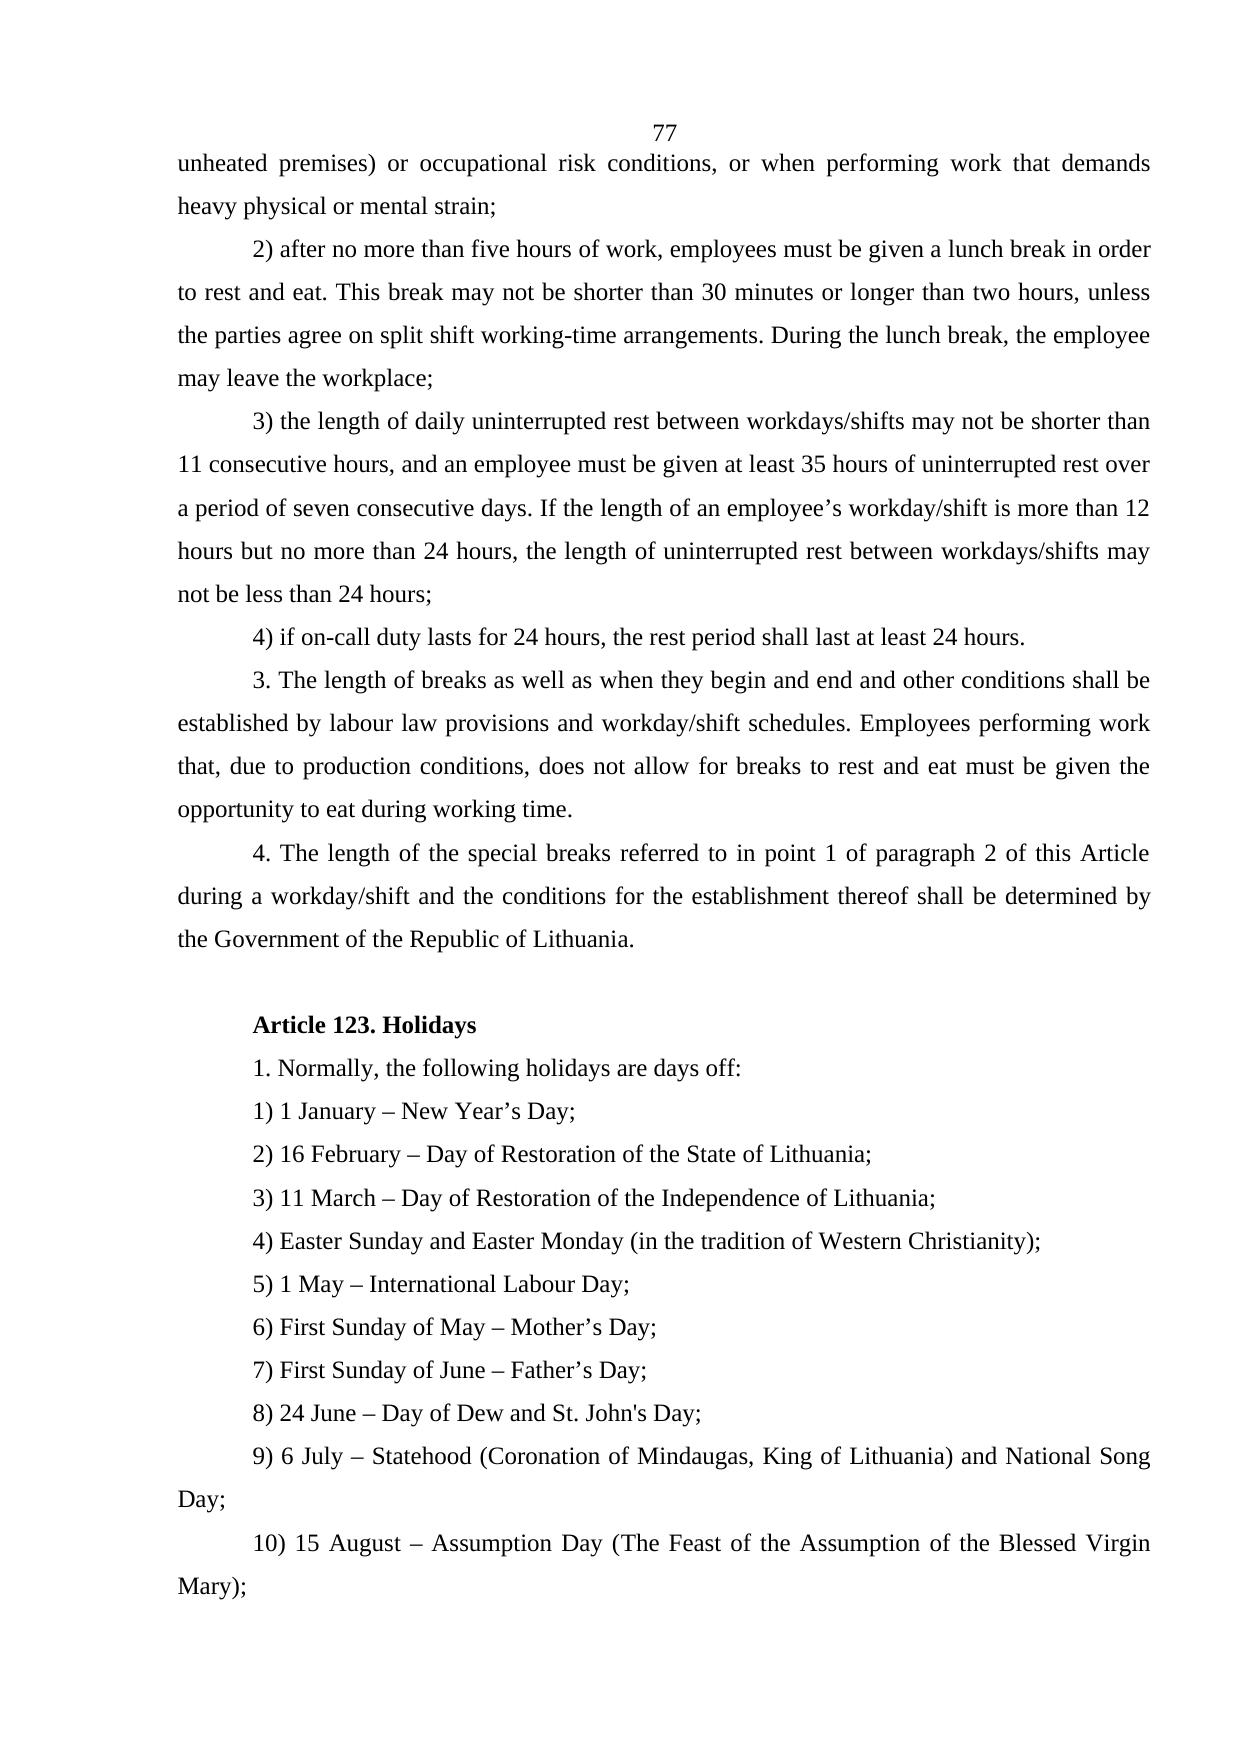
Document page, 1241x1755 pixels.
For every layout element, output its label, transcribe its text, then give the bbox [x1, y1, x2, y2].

text Article 123. Holidays [177, 1010, 1152, 1039]
text 2) after no more than five hours of work, employees must be given a lunch break in order to rest and eat. This break may not be shorter than 30 minutes or longer than two hours, unless the parties agree on split shift working-time arrangements. During the lunch break, the employee may leave the workplace; [177, 234, 1152, 392]
text 2) 16 February – Day of Restoration of the State of Lithuania; [177, 1139, 1152, 1168]
text 3) the length of daily uninterrupted rest between workdays/shifts may not be shorter than 11 consecutive hours, and an employee must be given at least 35 hours of uninterrupted rest over a period of seven consecutive days. If the length of an employee’s workday/shift is more than 12 hours but no more than 24 hours, the length of uninterrupted rest between workdays/shifts may not be less than 24 hours; [177, 406, 1152, 608]
text 7) First Sunday of June – Father’s Day; [177, 1355, 1152, 1384]
text 8) 24 June – Day of Dew and St. John's Day; [177, 1398, 1152, 1427]
text 9) 6 July – Statehood (Coronation of Mindaugas, King of Lithuania) and National Song Day; [177, 1441, 1152, 1513]
text 1) 1 January – New Year’s Day; [177, 1096, 1152, 1125]
text 3) 11 March – Day of Restoration of the Independence of Lithuania; [177, 1183, 1152, 1211]
text 3. The length of breaks as well as when they begin and end and other conditions shall be established by labour law provisions and workday/shift schedules. Employees performing work that, due to production conditions, does not allow for breaks to rest and eat must be given the opportunity to eat during working time. [177, 665, 1152, 823]
text 4) if on-call duty lasts for 24 hours, the rest period shall last at least 24 hours. [177, 622, 1152, 651]
text 10) 15 August – Assumption Day (The Feast of the Assumption of the Blessed Virgin Mary); [177, 1528, 1152, 1599]
text unheated premises) or occupational risk conditions, or when performing work that demands heavy physical or mental strain; [177, 148, 1152, 219]
text 4. The length of the special breaks referred to in point 1 of paragraph 2 of this Article during a workday/shift and the conditions for the establishment thereof shall be determined by the Government of the Republic of Lithuania. [177, 838, 1152, 953]
text 6) First Sunday of May – Mother’s Day; [177, 1312, 1152, 1341]
text 4) Easter Sunday and Easter Monday (in the tradition of Western Christianity); [177, 1226, 1152, 1254]
text 5) 1 May – International Labour Day; [177, 1269, 1152, 1298]
text 1. Normally, the following holidays are days off: [177, 1053, 1152, 1082]
